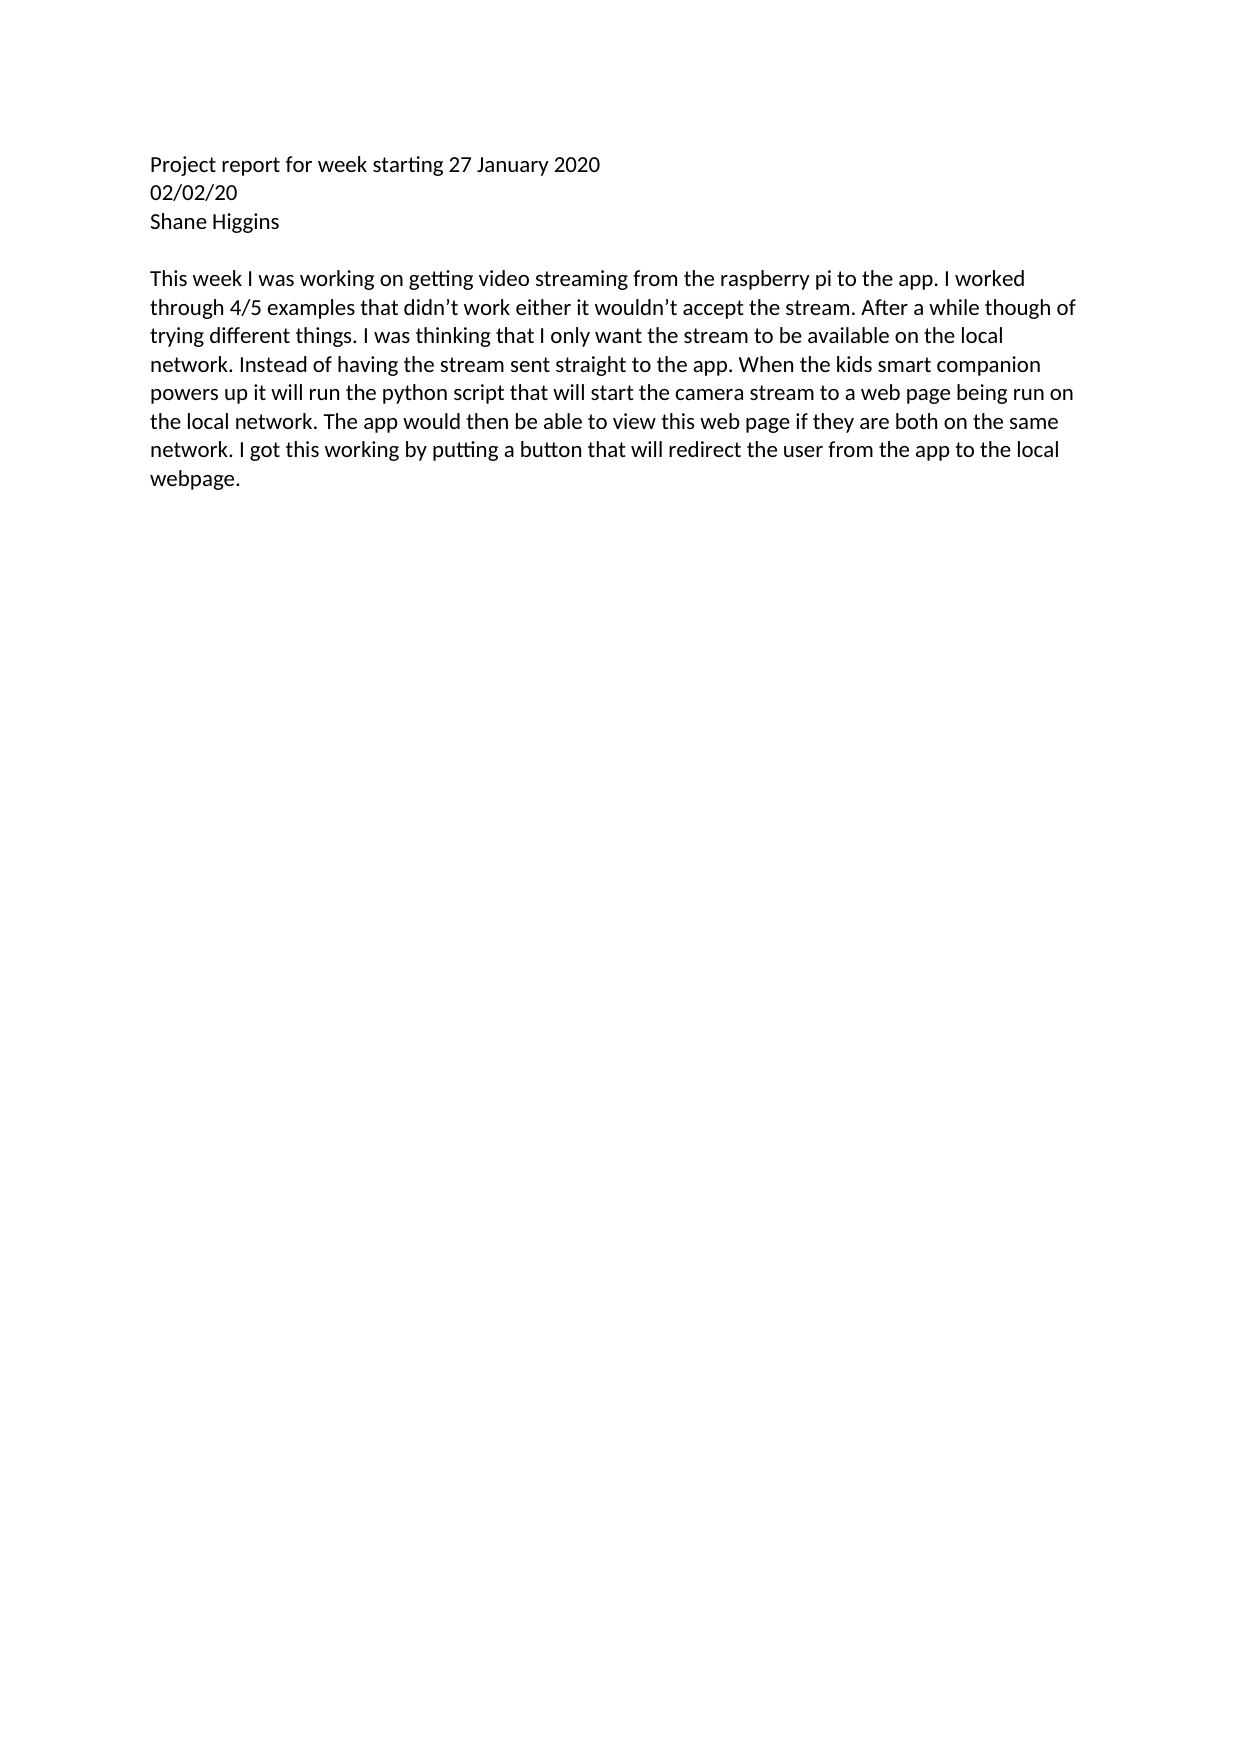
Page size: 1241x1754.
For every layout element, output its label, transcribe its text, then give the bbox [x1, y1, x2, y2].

text 02/02/20 [150, 178, 1090, 207]
text This week I was working on getting video streaming from the raspberry pi to the app. I worked through 4/5 examples that didn’t work either it wouldn’t accept the stream. After a while though of trying different things. I was thinking that I only want the stream to be available on the local network. Instead of having the stream sent straight to the app. When the kids smart companion powers up it will run the python script that will start the camera stream to a web page being run on the local network. The app would then be able to view this web page if they are both on the same network. I got this working by putting a button that will redirect the user from the app to the local webpage. [150, 264, 1090, 492]
text Shane Higgins [150, 207, 1090, 235]
text Project report for week starting 27 January 2020 [150, 150, 1090, 178]
